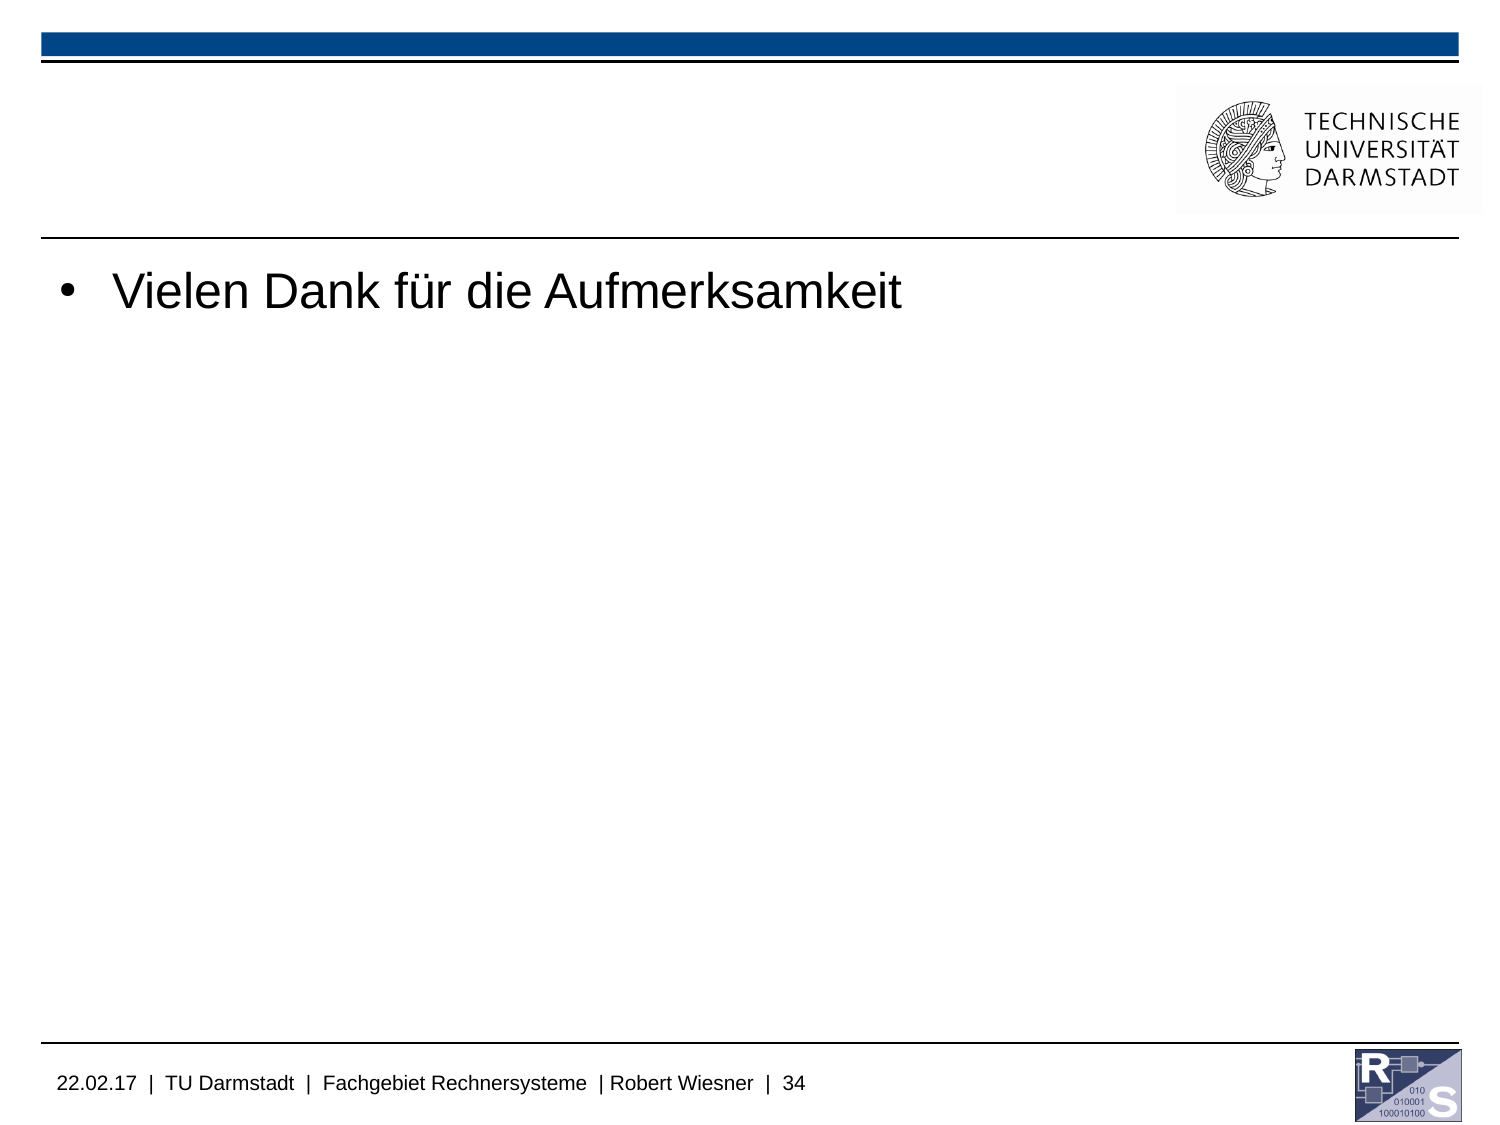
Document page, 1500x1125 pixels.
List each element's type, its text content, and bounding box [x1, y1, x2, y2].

list Vielen Dank für die Aufmerksamkeit [41, 263, 1455, 1032]
picture [1355, 1049, 1462, 1122]
